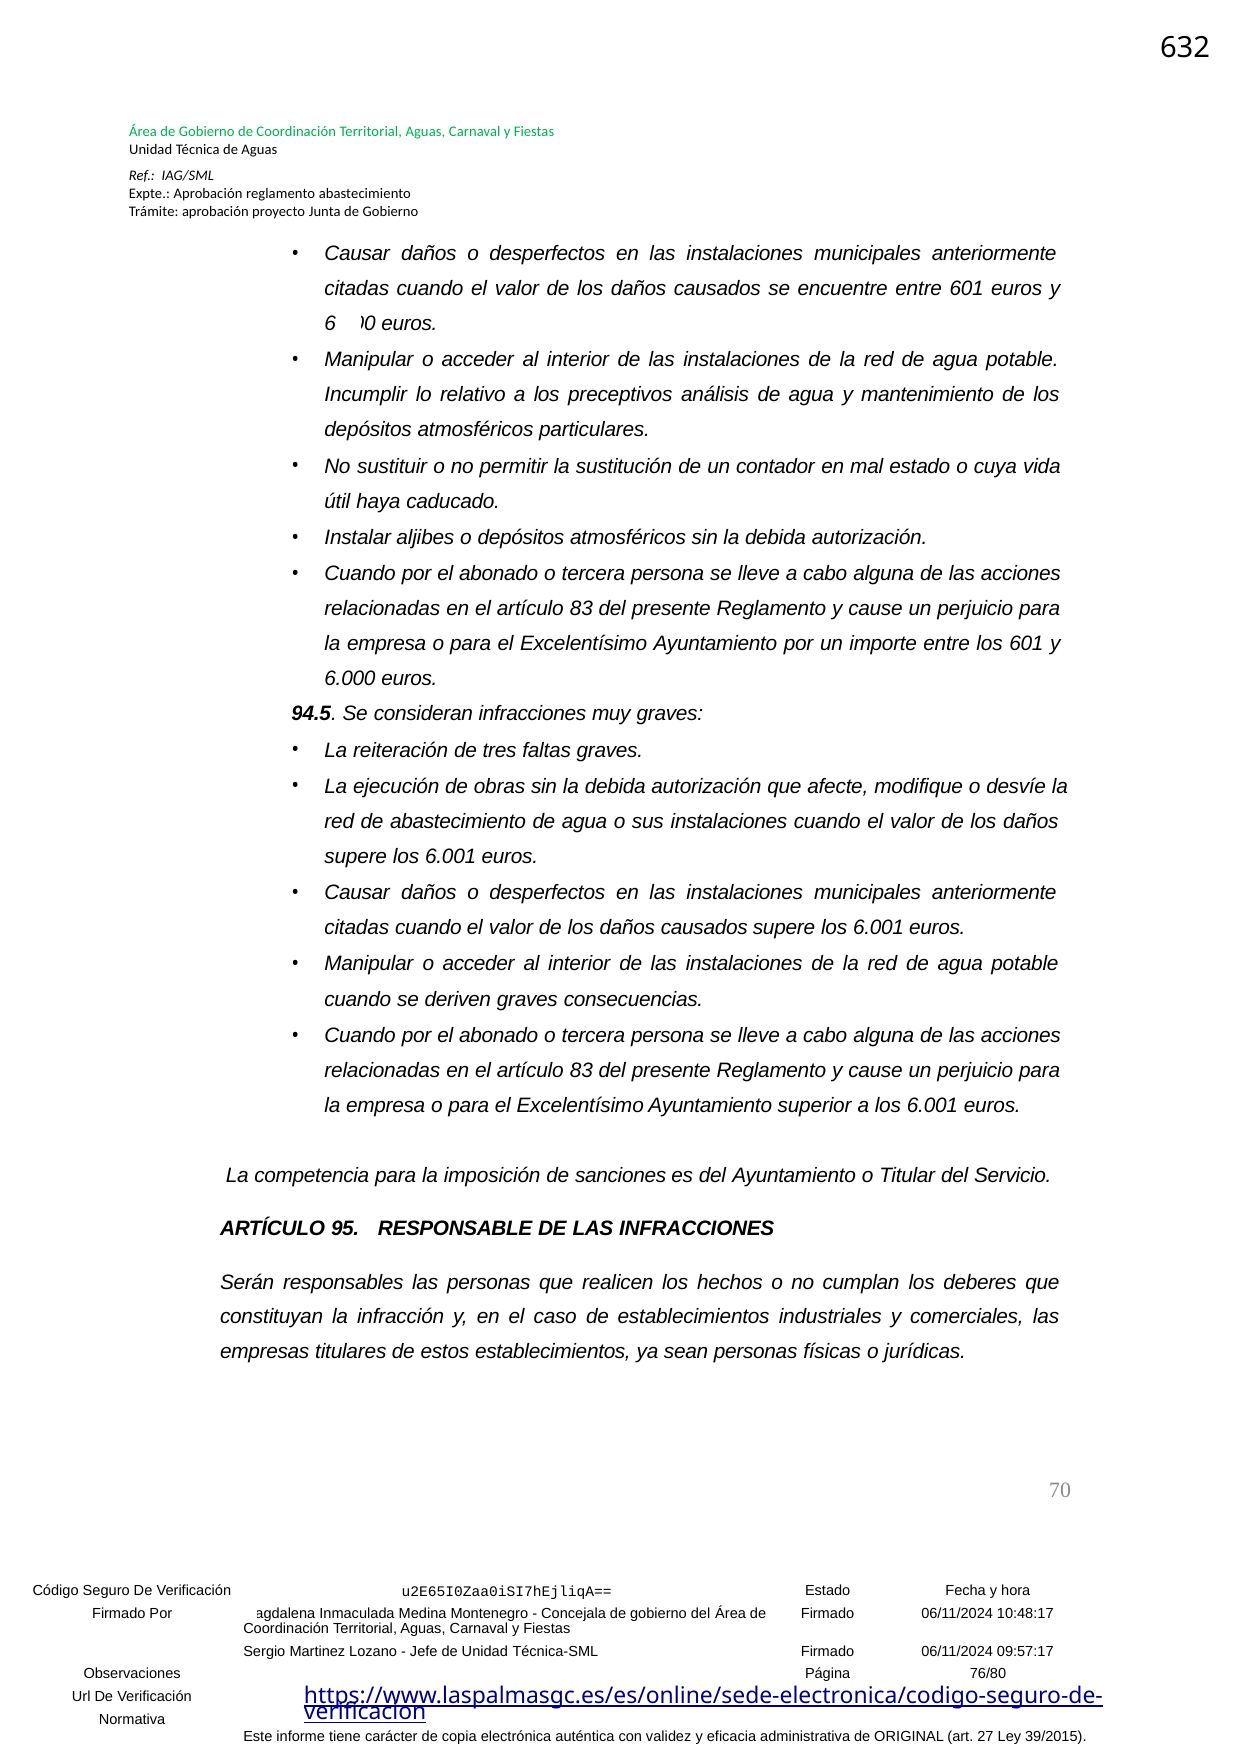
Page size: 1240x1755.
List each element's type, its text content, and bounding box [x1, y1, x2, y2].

text • [291, 561, 324, 585]
text empresas titulares de estos establecimientos, ya sean personas físicas o jurídicas. [220, 1341, 1081, 1363]
text Instalar aljibes o depósitos atmosféricos sin la debida autorización. [324, 526, 1081, 549]
text Cuando por el abonado o tercera persona se lleve a cabo alguna de las acciones [324, 562, 1081, 585]
text 632 [1160, 31, 1233, 64]
text • [291, 773, 327, 798]
text Normativa [99, 1712, 214, 1728]
text citadas cuando el valor de los daños causados se encuentre entre 601 euros y [324, 277, 1081, 300]
text red de abastecimiento de agua o sus instalaciones cuando el valor de los daños [324, 810, 1081, 833]
text 0 [1060, 1478, 1096, 1502]
text • [291, 879, 325, 904]
text Incumplir lo relativo a los preceptivos análisis de agua y mantenimiento de los [324, 383, 1080, 406]
text Trámite: aprobación proyecto Junta de Gobierno [129, 202, 446, 219]
text Este informe tiene carácter de copia electrónica auténtica con validez y eficacia administrativa de ORIGINAL (art. 27 Ley 39/2015). [243, 1728, 1113, 1744]
text 6.000 euros. [324, 668, 462, 690]
text 06/11/2024 10:48:17 [921, 1606, 1077, 1622]
text constituyan la infracción y, en el caso de establecimientos industriales y comerciales, las [220, 1306, 1081, 1328]
text Url De Verificación [72, 1689, 214, 1705]
text ARTÍCULO 95. RESPONSABLE DE LAS INFRACCIONES [220, 1218, 796, 1240]
text Firmado [801, 1643, 876, 1659]
text depósitos atmosféricos particulares. [324, 419, 1080, 441]
text citadas cuando el valor de los daños causados supere los 6.001 euros. [324, 916, 1081, 939]
text La ejecución de obras sin la debida autorización que afecte, modifique o desvíe la [324, 775, 1081, 798]
text 6 [324, 312, 361, 335]
text Sergio Martinez Lozano - Jefe de Unidad Técnica-SML [243, 1643, 623, 1659]
text la empresa o para el Excelentísimo Ayuntamiento superior a los 6.001 euros. [324, 1094, 1081, 1117]
text Firmado Por [92, 1606, 257, 1622]
text • [291, 737, 327, 762]
text supere los 6.001 euros. [324, 845, 1081, 868]
text • [291, 524, 325, 549]
text La reiteración de tres faltas graves. [324, 739, 666, 762]
text No sustituir o no permitir la sustitución de un contador en mal estado o cuya vida [324, 455, 1081, 478]
text • [291, 240, 325, 265]
text Manipular o acceder al interior de las instalaciones de la red de agua potable. [324, 349, 1080, 371]
text Coordinación Territorial, Aguas, Carnaval y Fiestas [243, 1622, 791, 1636]
text Manipular o acceder al interior de las instalaciones de la red de agua potable [324, 953, 1081, 975]
text Fecha y hora [945, 1583, 1052, 1599]
text Código Seguro De Verificación [32, 1583, 257, 1599]
text 06/11/2024 09:57:17 [921, 1643, 1077, 1659]
text Estado [805, 1583, 872, 1599]
text Unidad Técnica de Aguas [129, 140, 581, 158]
text Firmado [801, 1606, 876, 1622]
text Cuando por el abonado o tercera persona se lleve a cabo alguna de las acciones [324, 1024, 1081, 1047]
text Magdalena Inmaculada Medina Montenegro - Concejala de gobierno del Área de [257, 1606, 791, 1622]
text 9 [291, 703, 302, 725]
text Causar daños o desperfectos en las instalaciones municipales anteriormente [324, 242, 1081, 265]
text relacionadas en el artículo 83 del presente Reglamento y cause un perjuicio para [324, 1059, 1081, 1082]
text Página [805, 1666, 876, 1682]
text Expte.: Aprobación reglamento abastecimiento [129, 183, 446, 202]
text • [291, 951, 324, 976]
text 4.5. Se consideran infracciones muy graves: [302, 703, 726, 725]
text relacionadas en el artículo 83 del presente Reglamento y cause un perjuicio para [324, 598, 1081, 620]
text • [291, 453, 325, 478]
text https://www.laspalmasgc.es/es/online/sede-electronica/codigo-seguro-de-verificacion [304, 1690, 1113, 1723]
text Serán responsables las personas que realicen los hechos o no cumplan los deberes que [220, 1271, 1081, 1294]
text Observaciones [83, 1666, 214, 1682]
text La competencia para la imposición de sanciones es del Ayuntamiento o Titular del Servicio. [226, 1164, 1072, 1187]
text .000 euros. [361, 312, 1081, 335]
text la empresa o para el Excelentísimo Ayuntamiento por un importe entre los 601 y [324, 632, 1081, 655]
text • [291, 1022, 325, 1047]
text 76/80 [969, 1666, 1077, 1682]
text Área de Gobierno de Coordinación Territorial, Aguas, Carnaval y Fiestas [129, 122, 581, 140]
text cuando se deriven graves consecuencias. [324, 988, 1081, 1011]
text u2E65I0Zaa0iSI7hEjliqA== [401, 1584, 636, 1600]
text • [291, 347, 325, 371]
text Ref.: IAG/SML [129, 165, 446, 183]
text 7 [1049, 1478, 1060, 1502]
text Causar daños o desperfectos en las instalaciones municipales anteriormente [324, 882, 1081, 904]
text útil haya caducado. [324, 490, 1081, 513]
